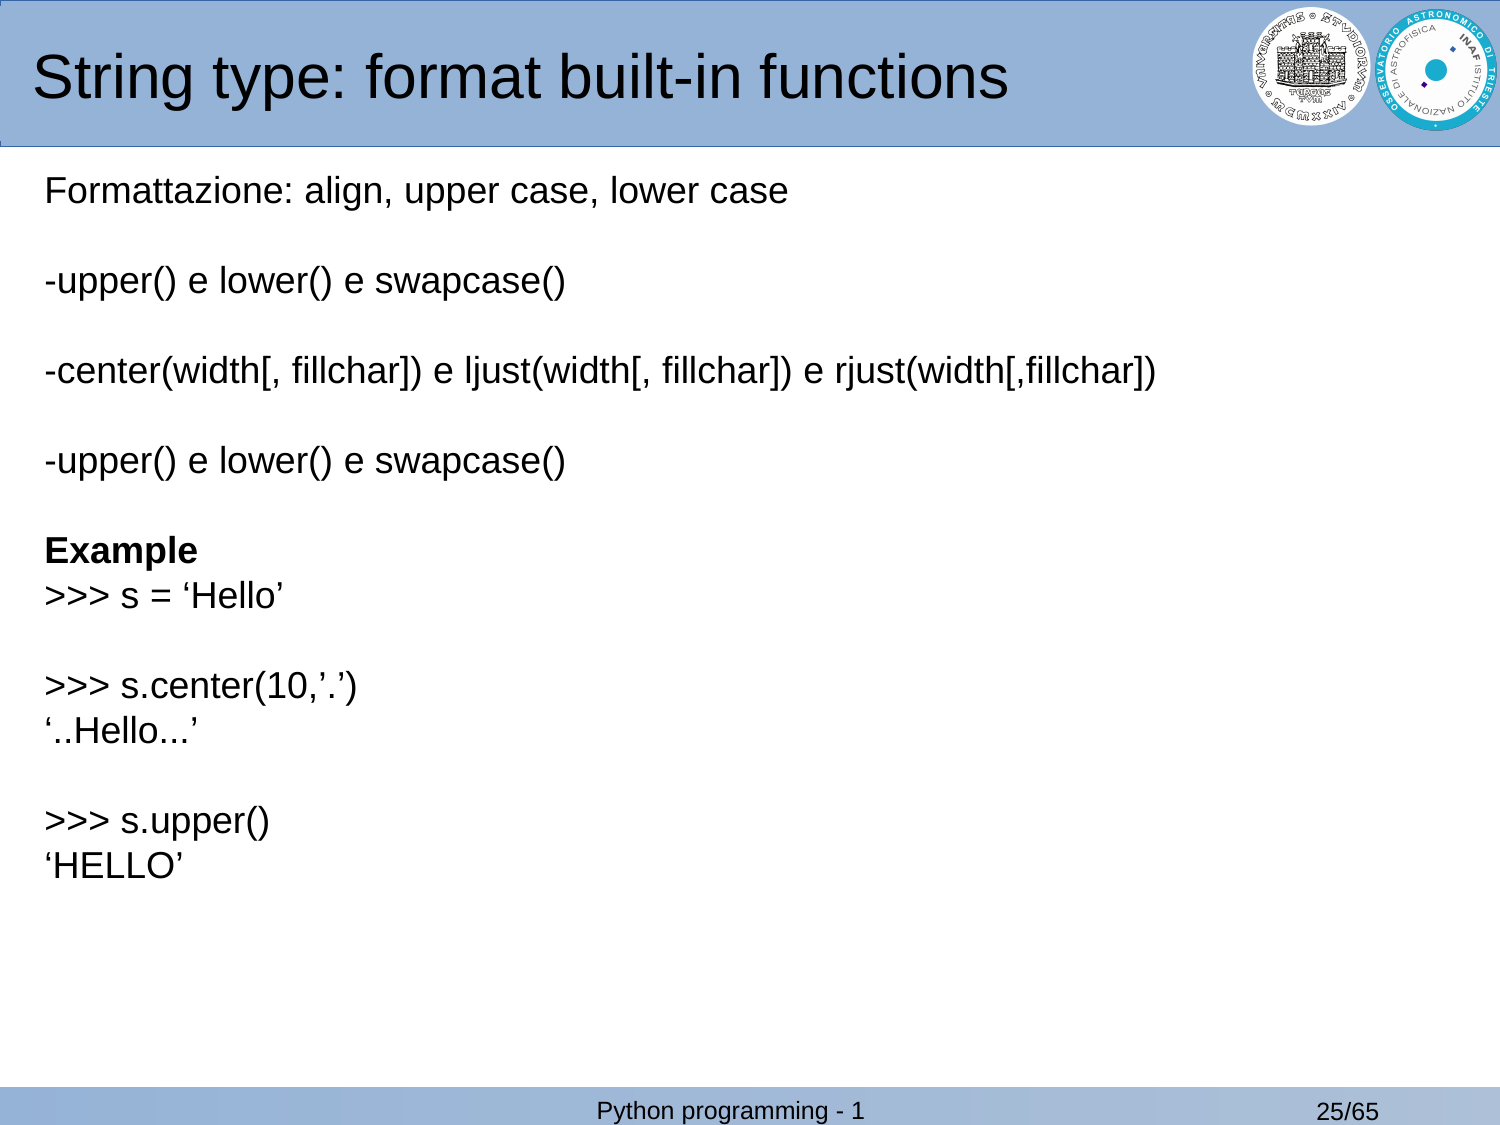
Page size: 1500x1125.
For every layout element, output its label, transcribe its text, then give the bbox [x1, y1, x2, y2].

text_box String type: format built-in functions [0, 5, 1253, 141]
picture [1253, 0, 1500, 156]
list Formattazione: align, upper case, lower case -upper() e lower() e swapcase() -center(width[, fillchar]) e ljust(width[, fillchar]) e rjust(width[,fillchar]) -upper() e lower() e swapcase() Example >>> s = ‘Hello’ >>> s.center(10,’.’) ‘..Hello...’ >>> s.upper() ‘HELLO’ [29, 158, 1500, 1071]
